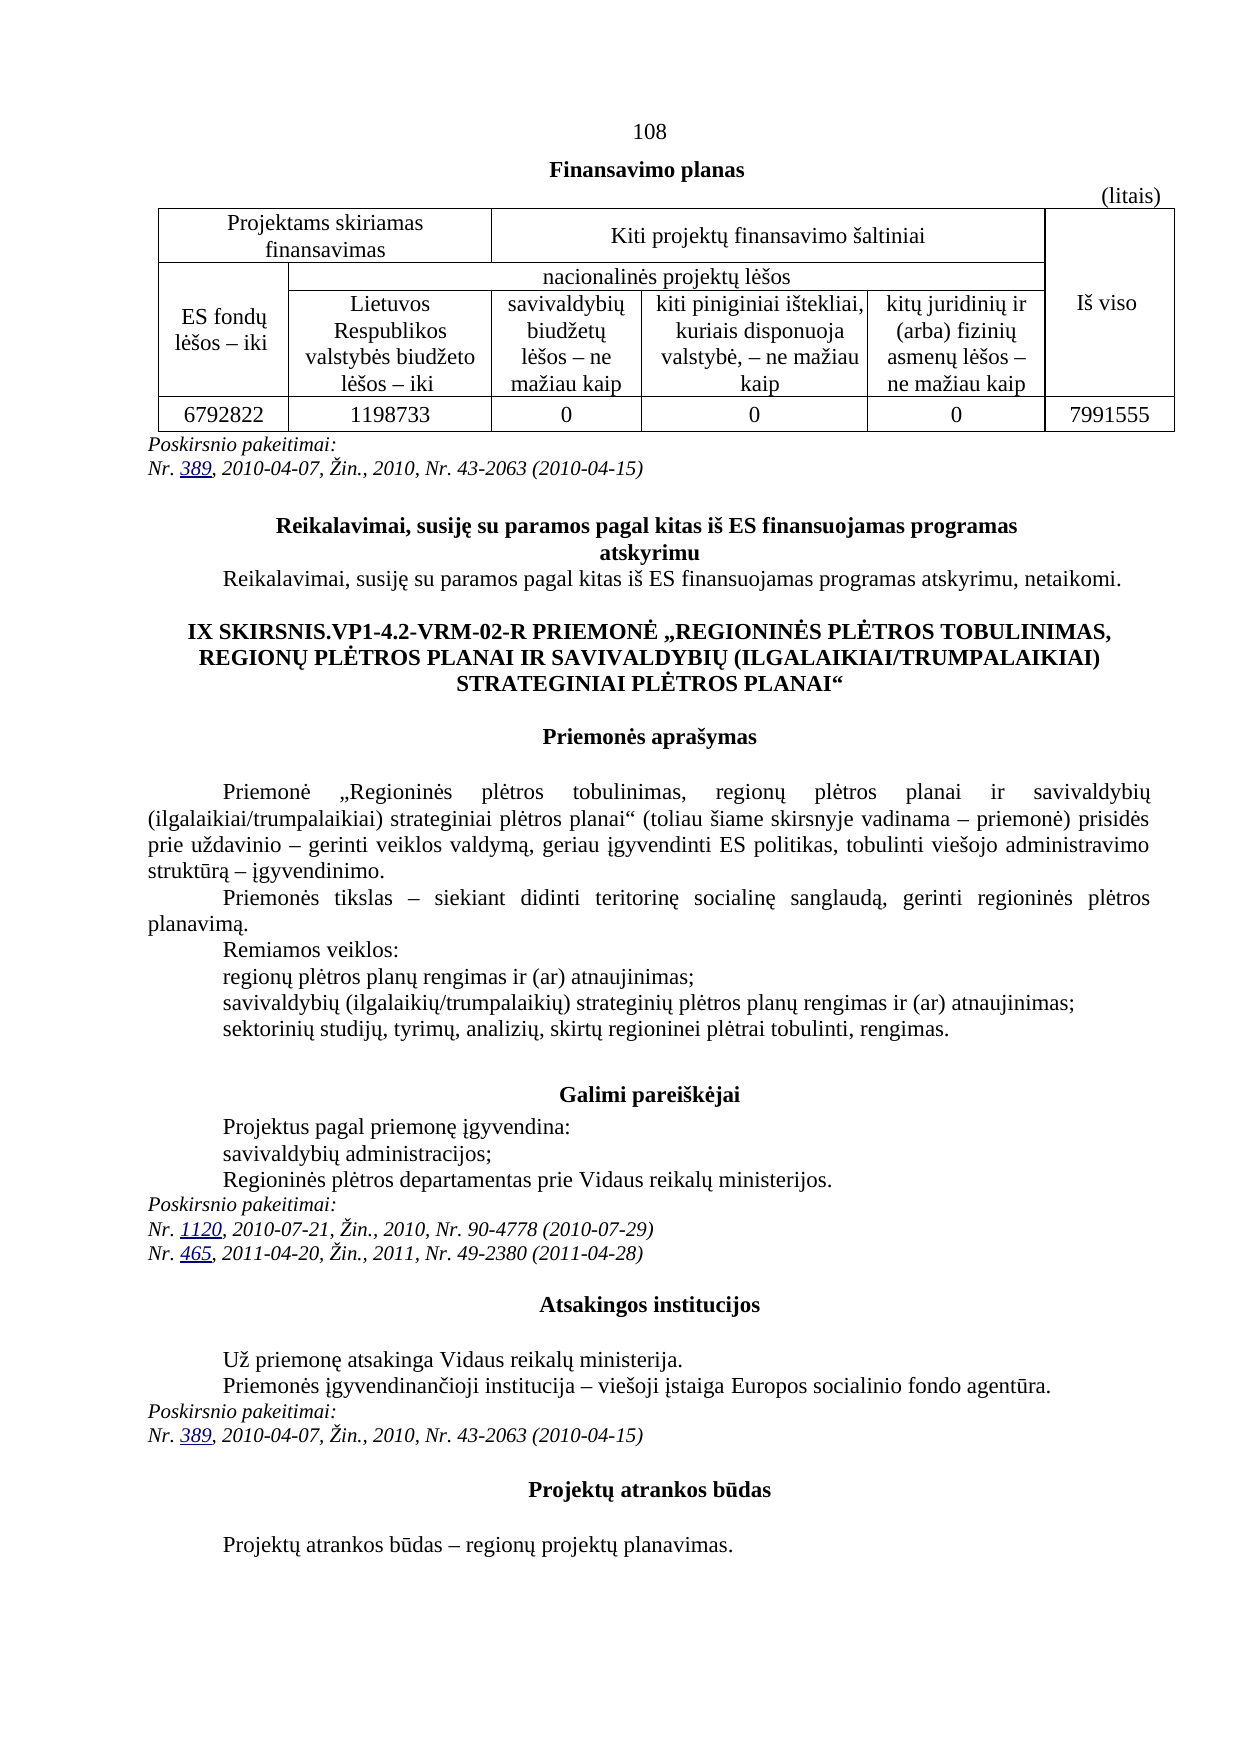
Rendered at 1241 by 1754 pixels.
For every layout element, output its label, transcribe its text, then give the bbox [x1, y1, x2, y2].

text regionų plėtros planų rengimas ir (ar) atnaujinimas; [148, 963, 1152, 989]
table_cell savivaldybių biudžetų lėšos – ne mažiau kaip [492, 291, 641, 396]
text Priemonės tikslas – siekiant didinti teritorinę socialinę sanglaudą, gerinti regioninės plėtros planavimą. [148, 884, 1152, 936]
table_cell nacionalinės projektų lėšos [289, 263, 1044, 289]
text Finansavimo planas [148, 156, 1152, 182]
text Už priemonę atsakinga Vidaus reikalų ministerija. [148, 1346, 1152, 1372]
text Projektų atrankos būdas – regionų projektų planavimas. [148, 1531, 1152, 1557]
table_cell 0 [868, 397, 1044, 431]
text Remiamos veiklos: [148, 936, 1152, 963]
table_cell kitų juridinių ir (arba) fizinių asmenų lėšos – ne mažiau kaip [868, 291, 1044, 396]
text sektorinių studijų, tyrimų, analizių, skirtų regioninei plėtrai tobulinti, rengimas. [148, 1016, 1152, 1042]
table_header Projektams skiriamas finansavimas [159, 209, 491, 262]
text Priemonės įgyvendinančioji institucija – viešoji įstaiga Europos socialinio fondo agentūra. [148, 1372, 1152, 1399]
text savivaldybių administracijos; [148, 1140, 1152, 1166]
table_header Kiti projektų finansavimo šaltiniai [492, 209, 1044, 262]
text Poskirsnio pakeitimai: [148, 432, 1152, 456]
table_cell kiti piniginiai ištekliai, kuriais disponuoja valstybė, – ne mažiau kaip [642, 291, 867, 396]
text savivaldybių (ilgalaikių/trumpalaikių) strateginių plėtros planų rengimas ir (ar) atnaujinimas; [148, 989, 1152, 1016]
text Projektų atrankos būdas [148, 1476, 1152, 1502]
text IX SKIRSNIS.VP1-4.2-VRM-02-R PRIEMONĖ „REGIONINĖS PLĖTROS TOBULINIMAS, REGIONŲ PLĖTROS PLANAI IR SAVIVALDYBIŲ (ILGALAIKIAI/TRUMPALAIKIAI) STRATEGINIAI PLĖTROS PLANAI“ [148, 618, 1152, 697]
text Poskirsnio pakeitimai: [148, 1192, 1152, 1216]
text Galimi pareiškėjai [148, 1081, 1152, 1107]
text Poskirsnio pakeitimai: [148, 1399, 1152, 1423]
text Reikalavimai, susiję su paramos pagal kitas iš ES finansuojamas programas atskyrimu [148, 512, 1152, 565]
table_cell 7991555 [1046, 397, 1174, 431]
table_cell 0 [492, 397, 641, 431]
table_cell 6792822 [159, 397, 288, 431]
text Nr. 389, 2010-04-07, Žin., 2010, Nr. 43-2063 (2010-04-15) [148, 1423, 1152, 1447]
table_cell ES fondų lėšos – iki [159, 263, 288, 396]
table_header Iš viso [1046, 209, 1174, 396]
table_cell 0 [642, 397, 867, 431]
table_cell 1198733 [289, 397, 491, 431]
text Priemonė „Regioninės plėtros tobulinimas, regionų plėtros planai ir savivaldybių (ilgalaikiai/trumpalaikiai) strateginiai plėtros planai“ (toliau šiame skirsnyje vadinama – priemonė) prisidės prie uždavinio – gerinti veiklos valdymą, geriau įgyvendinti ES politikas, tobulinti viešojo administravimo struktūrą – įgyvendinimo. [148, 778, 1152, 884]
text Atsakingos institucijos [148, 1291, 1152, 1317]
text Nr. 1120, 2010-07-21, Žin., 2010, Nr. 90-4778 (2010-07-29) [148, 1216, 1152, 1241]
text Projektus pagal priemonę įgyvendina: [148, 1113, 1152, 1140]
text Nr. 389, 2010-04-07, Žin., 2010, Nr. 43-2063 (2010-04-15) [148, 456, 1152, 480]
table_cell Lietuvos Respublikos valstybės biudžeto lėšos – iki [289, 291, 491, 396]
text Priemonės aprašymas [148, 723, 1152, 749]
text Reikalavimai, susiję su paramos pagal kitas iš ES finansuojamas programas atskyrimu, netaikomi. [148, 565, 1152, 591]
text Regioninės plėtros departamentas prie Vidaus reikalų ministerijos. [148, 1166, 1152, 1192]
text Nr. 465, 2011-04-20, Žin., 2011, Nr. 49-2380 (2011-04-28) [148, 1241, 1152, 1264]
text (litais) [148, 182, 1161, 208]
